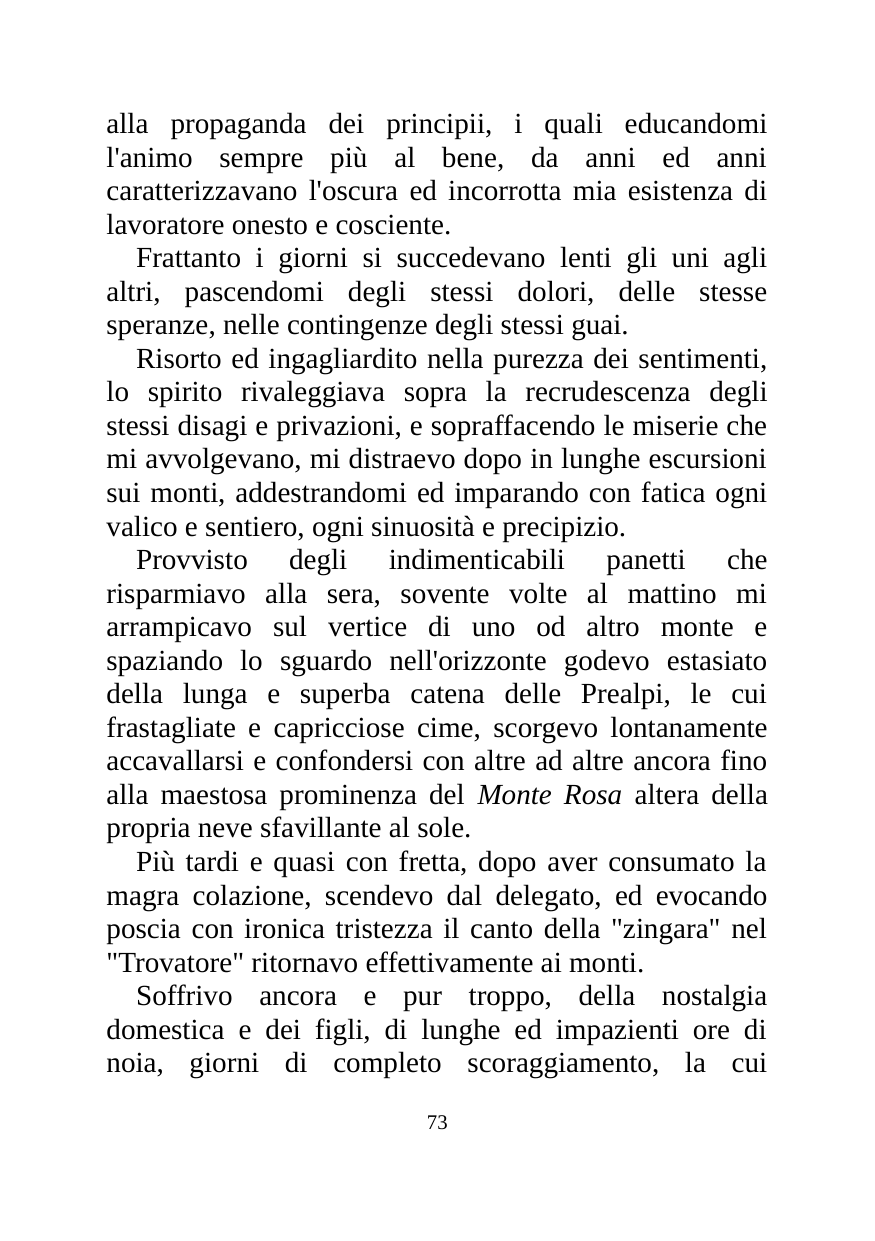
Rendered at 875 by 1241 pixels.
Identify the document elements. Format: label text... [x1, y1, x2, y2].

text Soffrivo ancora e pur troppo, della nostalgia domestica e dei figli, di lunghe ed impazienti ore di noia, giorni di completo scoraggiamento, la cui [106, 978, 768, 1079]
text Frattanto i giorni si succedevano lenti gli uni agli altri, pascendomi degli stessi dolori, delle stesse speranze, nelle contingenze degli stessi guai. [106, 240, 768, 341]
text alla propaganda dei principii, i quali educandomi l'animo sempre più al bene, da anni ed anni caratterizzavano l'oscura ed incorrotta mia esistenza di lavoratore onesto e cosciente. [106, 106, 768, 240]
text Più tardi e quasi con fretta, dopo aver consumato la magra colazione, scendevo dal delegato, ed evocando poscia con ironica tristezza il canto della "zingara" nel "Trovatore" ritornavo effettivamente ai monti. [106, 844, 768, 978]
text Provvisto degli indimenticabili panetti che risparmiavo alla sera, sovente volte al mattino mi arrampicavo sul vertice di uno od altro monte e spaziando lo sguardo nell'orizzonte godevo estasiato della lunga e superba catena delle Prealpi, le cui frastagliate e capricciose cime, scorgevo lontanamente accavallarsi e confondersi con altre ad altre ancora fino alla maestosa prominenza del Monte Rosa altera della propria neve sfavillante al sole. [106, 542, 768, 844]
text Risorto ed ingagliardito nella purezza dei sentimenti, lo spirito rivaleggiava sopra la recrudescenza degli stessi disagi e privazioni, e sopraffacendo le miserie che mi avvolgevano, mi distraevo dopo in lunghe escursioni sui monti, addestrandomi ed imparando con fatica ogni valico e sentiero, ogni sinuosità e precipizio. [106, 341, 768, 542]
